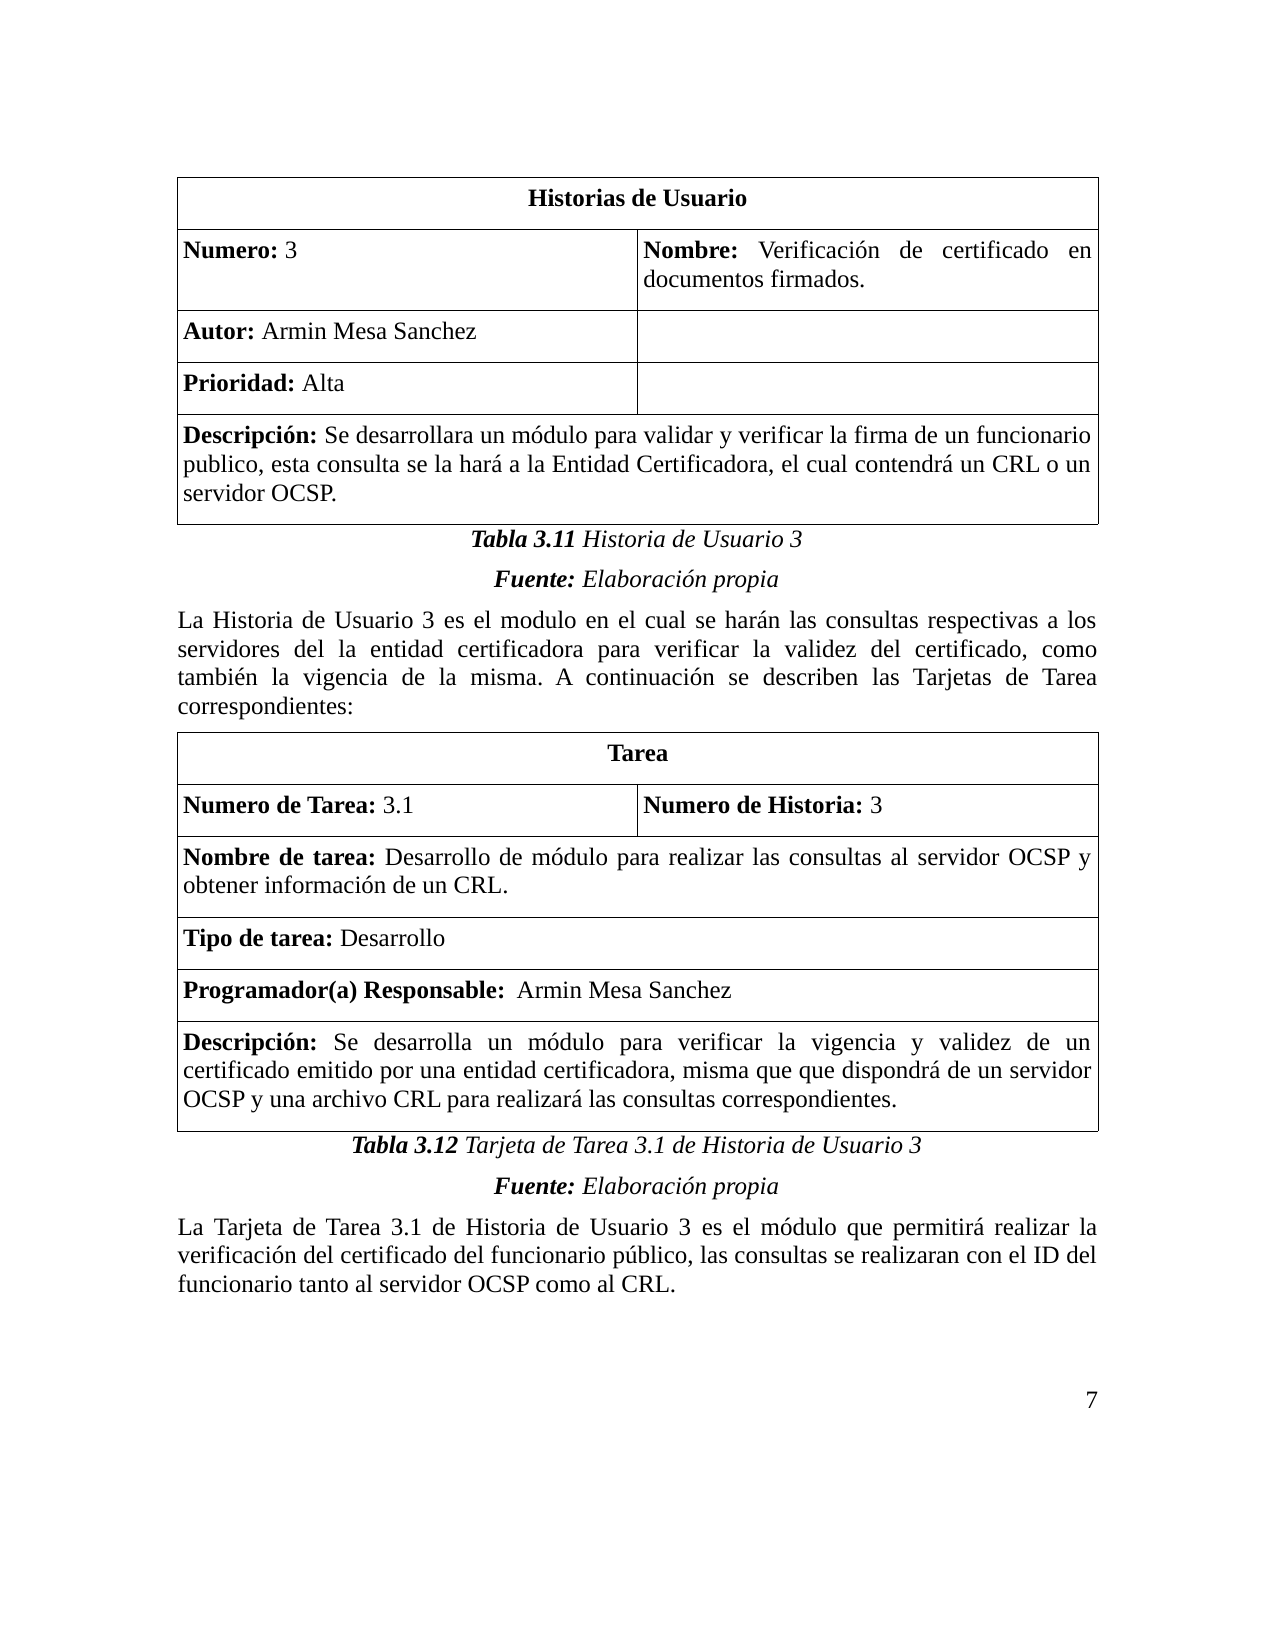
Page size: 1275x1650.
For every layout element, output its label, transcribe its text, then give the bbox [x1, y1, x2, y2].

table_cell Descripción: Se desarrolla un módulo para verificar la vigencia y validez de un certificado emitido por una entidad certificadora, misma que que dispondrá de un servidor OCSP y una archivo CRL para realizará las consultas correspondientes. [178, 1022, 1098, 1131]
table_cell [638, 363, 1098, 414]
table_cell Nombre: Verificación de certificado en documentos firmados. [638, 230, 1098, 310]
table_header Historias de Usuario [178, 178, 1098, 229]
table_cell Numero de Historia: 3 [638, 785, 1098, 836]
table_cell Tipo de tarea: Desarrollo [178, 918, 1098, 969]
table_header Tarea [178, 733, 1098, 784]
text Fuente: Elaboración propia [177, 1171, 1098, 1200]
table_cell Programador(a) Responsable: Armin Mesa Sanchez [178, 970, 1098, 1021]
text Fuente: Elaboración propia [177, 564, 1098, 593]
table_cell Numero de Tarea: 3.1 [178, 785, 637, 836]
table_cell [638, 311, 1098, 362]
table_cell Autor: Armin Mesa Sanchez [178, 311, 637, 362]
table_cell Descripción: Se desarrollara un módulo para validar y verificar la firma de un funcionario publico, esta consulta se la hará a la Entidad Certificadora, el cual contendrá un CRL o un servidor OCSP. [178, 415, 1098, 524]
table_cell Nombre de tarea: Desarrollo de módulo para realizar las consultas al servidor OCSP y obtener información de un CRL. [178, 837, 1098, 917]
table_cell Prioridad: Alta [178, 363, 637, 414]
text Tabla 3.11 Historia de Usuario 3 [177, 525, 1098, 553]
text La Historia de Usuario 3 es el modulo en el cual se harán las consultas respectivas a los servidores del la entidad certificadora para verificar la validez del certificado, como también la vigencia de la misma. A continuación se describen las Tarjetas de Tarea correspondientes: [177, 605, 1098, 720]
table_cell Numero: 3 [178, 230, 637, 310]
text La Tarjeta de Tarea 3.1 de Historia de Usuario 3 es el módulo que permitirá realizar la verificación del certificado del funcionario público, las consultas se realizaran con el ID del funcionario tanto al servidor OCSP como al CRL. [177, 1212, 1098, 1298]
text Tabla 3.12 Tarjeta de Tarea 3.1 de Historia de Usuario 3 [177, 1132, 1098, 1159]
